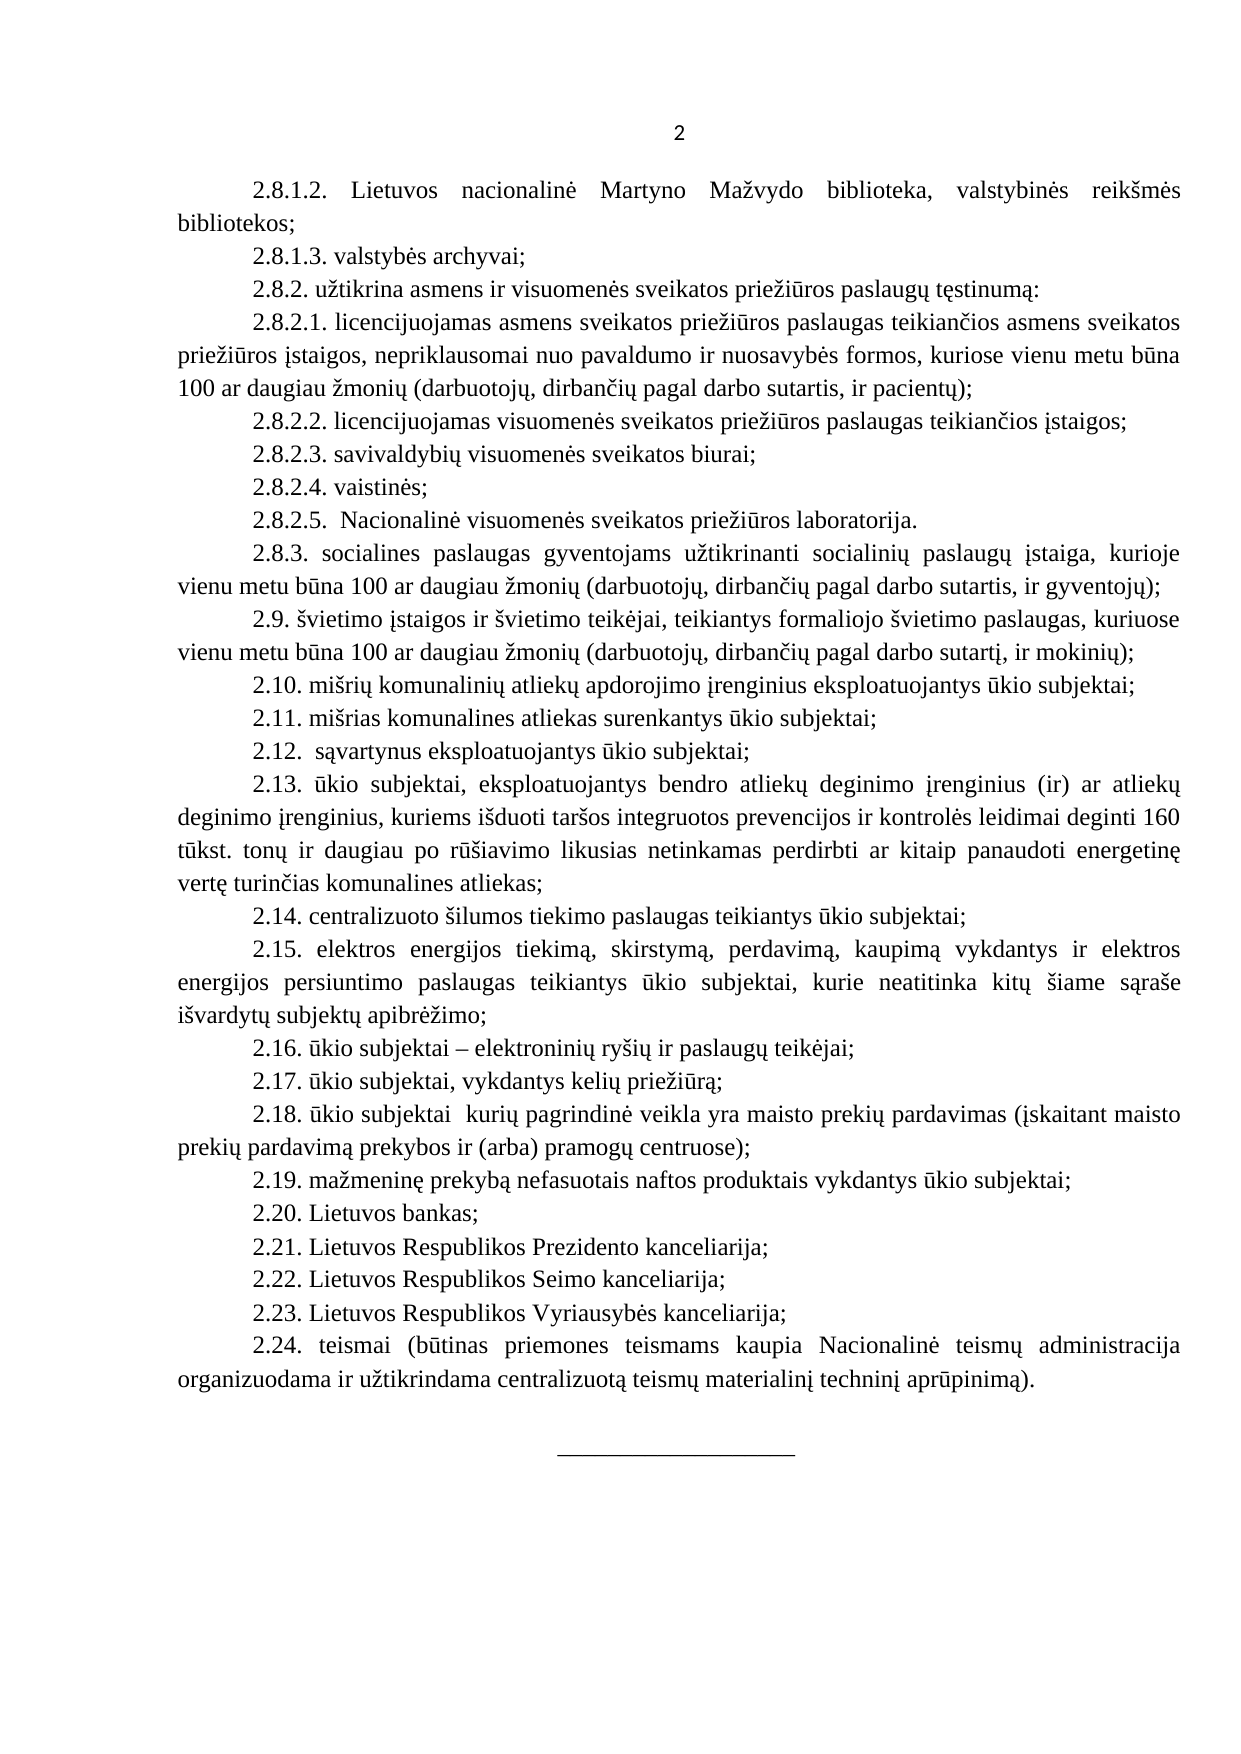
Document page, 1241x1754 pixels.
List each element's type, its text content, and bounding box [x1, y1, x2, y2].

text 2.20. Lietuvos bankas; [177, 1198, 1181, 1227]
text 2.9. švietimo įstaigos ir švietimo teikėjai, teikiantys formaliojo švietimo paslaugas, kuriuose vienu metu būna 100 ar daugiau žmonių (darbuotojų, dirbančių pagal darbo sutartį, ir mokinių); [177, 604, 1181, 666]
text 2.17. ūkio subjektai, vykdantys kelių priežiūrą; [177, 1066, 1181, 1095]
text 2.8.2.2. licencijuojamas visuomenės sveikatos priežiūros paslaugas teikiančios įstaigos; [177, 406, 1181, 435]
text 2.15. elektros energijos tiekimą, skirstymą, perdavimą, kaupimą vykdantys ir elektros energijos persiuntimo paslaugas teikiantys ūkio subjektai, kurie neatitinka kitų šiame sąraše išvardytų subjektų apibrėžimo; [177, 934, 1181, 1029]
text 2.10. mišrių komunalinių atliekų apdorojimo įrenginius eksploatuojantys ūkio subjektai; [177, 670, 1181, 699]
text 2.19. mažmeninę prekybą nefasuotais naftos produktais vykdantys ūkio subjektai; [177, 1166, 1181, 1194]
text 2.16. ūkio subjektai – elektroninių ryšių ir paslaugų teikėjai; [177, 1033, 1181, 1062]
text 2.22. Lietuvos Respublikos Seimo kanceliarija; [177, 1264, 1181, 1293]
text 2.8.2.3. savivaldybių visuomenės sveikatos biurai; [177, 439, 1181, 468]
text 2.8.1.3. valstybės archyvai; [177, 241, 1181, 270]
text 2.18. ūkio subjektai kurių pagrindinė veikla yra maisto prekių pardavimas (įskaitant maisto prekių pardavimą prekybos ir (arba) pramogų centruose); [177, 1099, 1181, 1161]
text 2.23. Lietuvos Respublikos Vyriausybės kanceliarija; [177, 1298, 1181, 1326]
text 2.8.2.5. Nacionalinė visuomenės sveikatos priežiūros laboratorija. [177, 505, 1181, 534]
text 2.14. centralizuoto šilumos tiekimo paslaugas teikiantys ūkio subjektai; [177, 901, 1181, 930]
text 2.11. mišrias komunalines atliekas surenkantys ūkio subjektai; [177, 703, 1181, 732]
text 2.21. Lietuvos Respublikos Prezidento kanceliarija; [177, 1232, 1181, 1260]
text 2.8.1.2. Lietuvos nacionalinė Martyno Mažvydo biblioteka, valstybinės reikšmės bibliotekos; [177, 175, 1181, 237]
text 2.8.2.4. vaistinės; [177, 472, 1181, 501]
text ___________________ [177, 1430, 1181, 1458]
text 2.8.2. užtikrina asmens ir visuomenės sveikatos priežiūros paslaugų tęstinumą: [177, 274, 1181, 303]
text 2.24. teismai (būtinas priemones teismams kaupia Nacionalinė teismų administracija organizuodama ir užtikrindama centralizuotą teismų materialinį techninį aprūpinimą). [177, 1331, 1181, 1392]
text 2.13. ūkio subjektai, eksploatuojantys bendro atliekų deginimo įrenginius (ir) ar atliekų deginimo įrenginius, kuriems išduoti taršos integruotos prevencijos ir kontrolės leidimai deginti 160 tūkst. tonų ir daugiau po rūšiavimo likusias netinkamas perdirbti ar kitaip panaudoti energetinę vertę turinčias komunalines atliekas; [177, 769, 1181, 897]
text 2.8.3. socialines paslaugas gyventojams užtikrinanti socialinių paslaugų įstaiga, kurioje vienu metu būna 100 ar daugiau žmonių (darbuotojų, dirbančių pagal darbo sutartis, ir gyventojų); [177, 538, 1181, 600]
text 2.8.2.1. licencijuojamas asmens sveikatos priežiūros paslaugas teikiančios asmens sveikatos priežiūros įstaigos, nepriklausomai nuo pavaldumo ir nuosavybės formos, kuriose vienu metu būna 100 ar daugiau žmonių (darbuotojų, dirbančių pagal darbo sutartis, ir pacientų); [177, 307, 1181, 402]
text 2.12. sąvartynus eksploatuojantys ūkio subjektai; [177, 736, 1181, 765]
